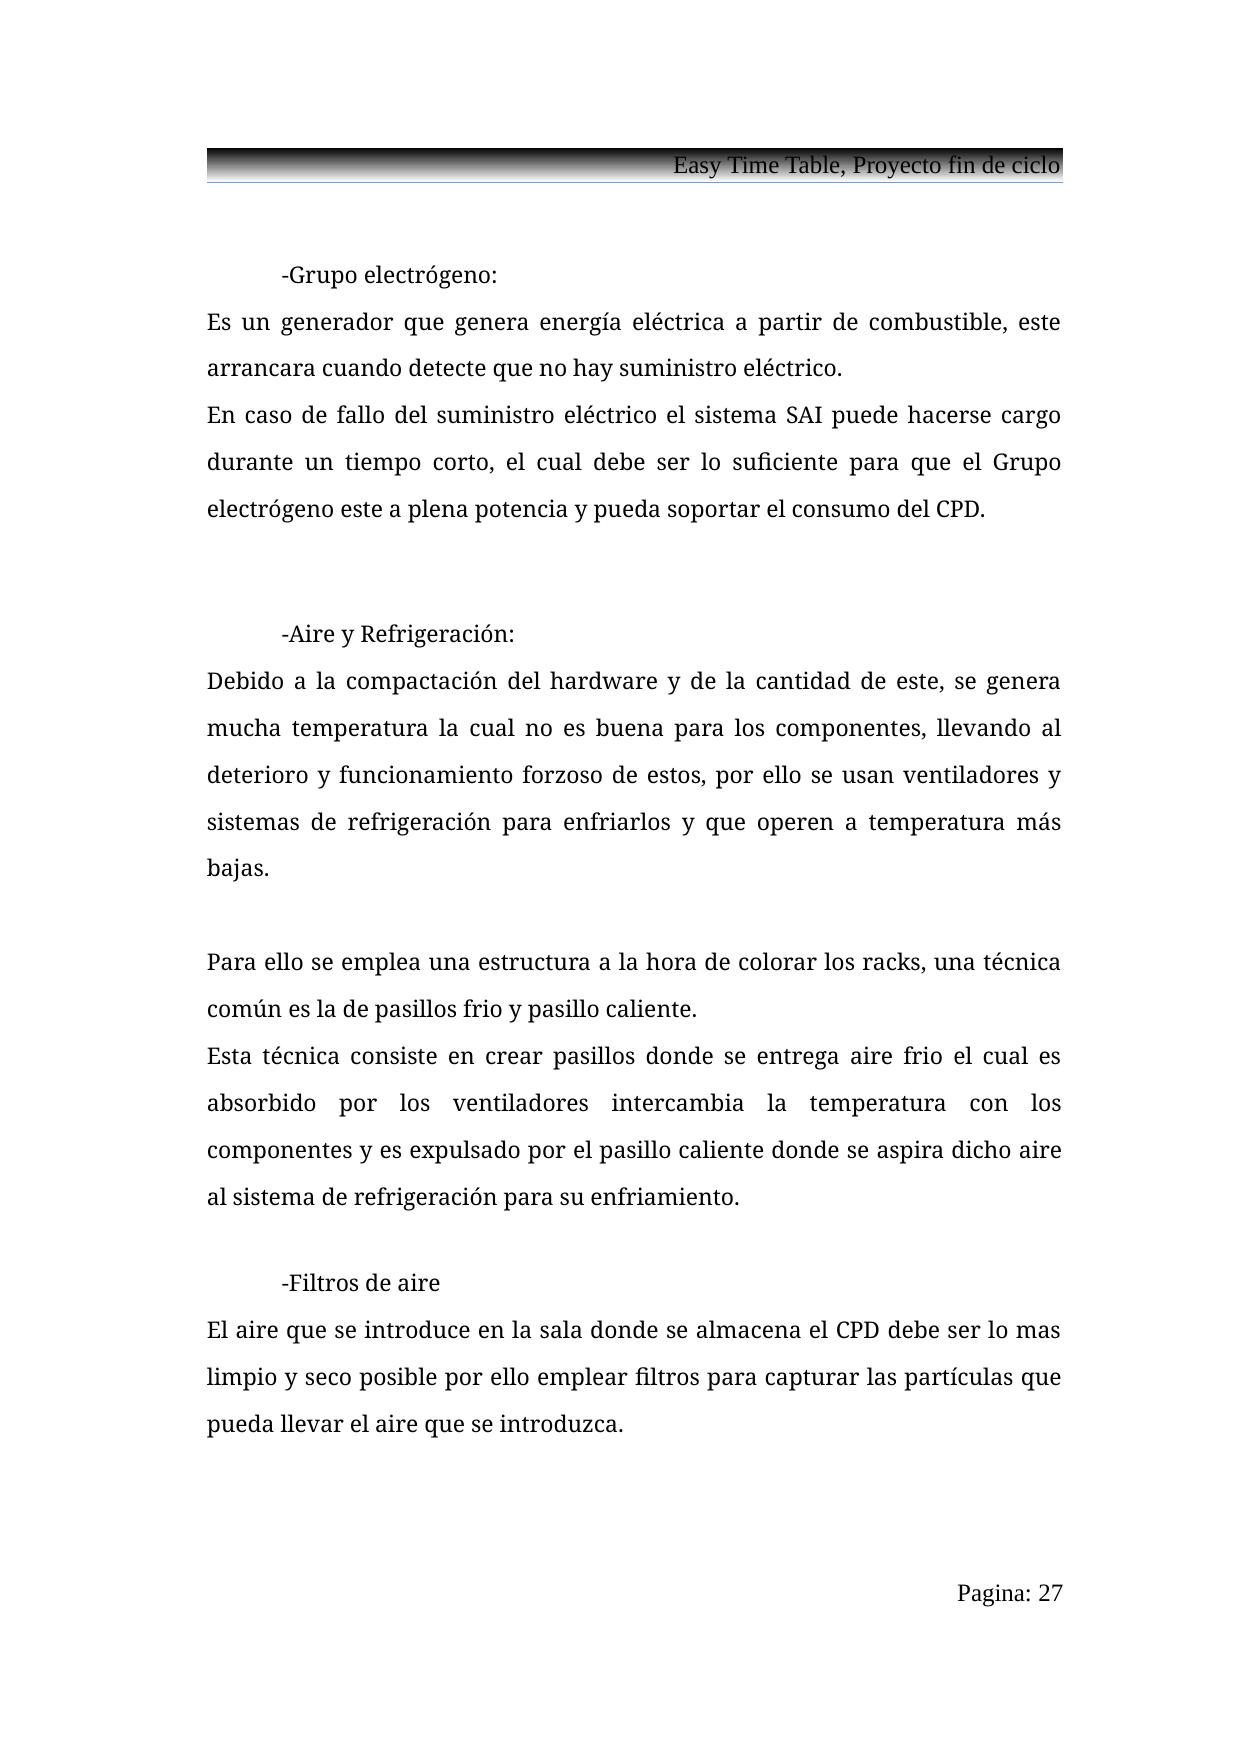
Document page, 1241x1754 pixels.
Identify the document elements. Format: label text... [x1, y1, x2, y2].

text Debido a la compactación del hardware y de la cantidad de este, se genera mucha temperatura la cual no es buena para los componentes, llevando al deterioro y funcionamiento forzoso de estos, por ello se usan ventiladores y sistemas de refrigeración para enfriarlos y que operen a temperatura más bajas. [207, 665, 1063, 884]
text -Grupo electrógeno: [207, 259, 1063, 290]
text -Filtros de aire [207, 1267, 1063, 1298]
text -Aire y Refrigeración: [207, 618, 1063, 649]
text El aire que se introduce en la sala donde se almacena el CPD debe ser lo mas limpio y seco posible por ello emplear filtros para capturar las partículas que pueda llevar el aire que se introduzca. [207, 1314, 1063, 1439]
text Es un generador que genera energía eléctrica a partir de combustible, este arrancara cuando detecte que no hay suministro eléctrico. [207, 306, 1063, 384]
text Esta técnica consiste en crear pasillos donde se entrega aire frio el cual es absorbido por los ventiladores intercambia la temperatura con los componentes y es expulsado por el pasillo caliente donde se aspira dicho aire al sistema de refrigeración para su enfriamiento. [207, 1040, 1063, 1212]
text Para ello se emplea una estructura a la hora de colorar los racks, una técnica común es la de pasillos frio y pasillo caliente. [207, 946, 1063, 1024]
text En caso de fallo del suministro eléctrico el sistema SAI puede hacerse cargo durante un tiempo corto, el cual debe ser lo suficiente para que el Grupo electrógeno este a plena potencia y pueda soportar el consumo del CPD. [207, 399, 1063, 524]
